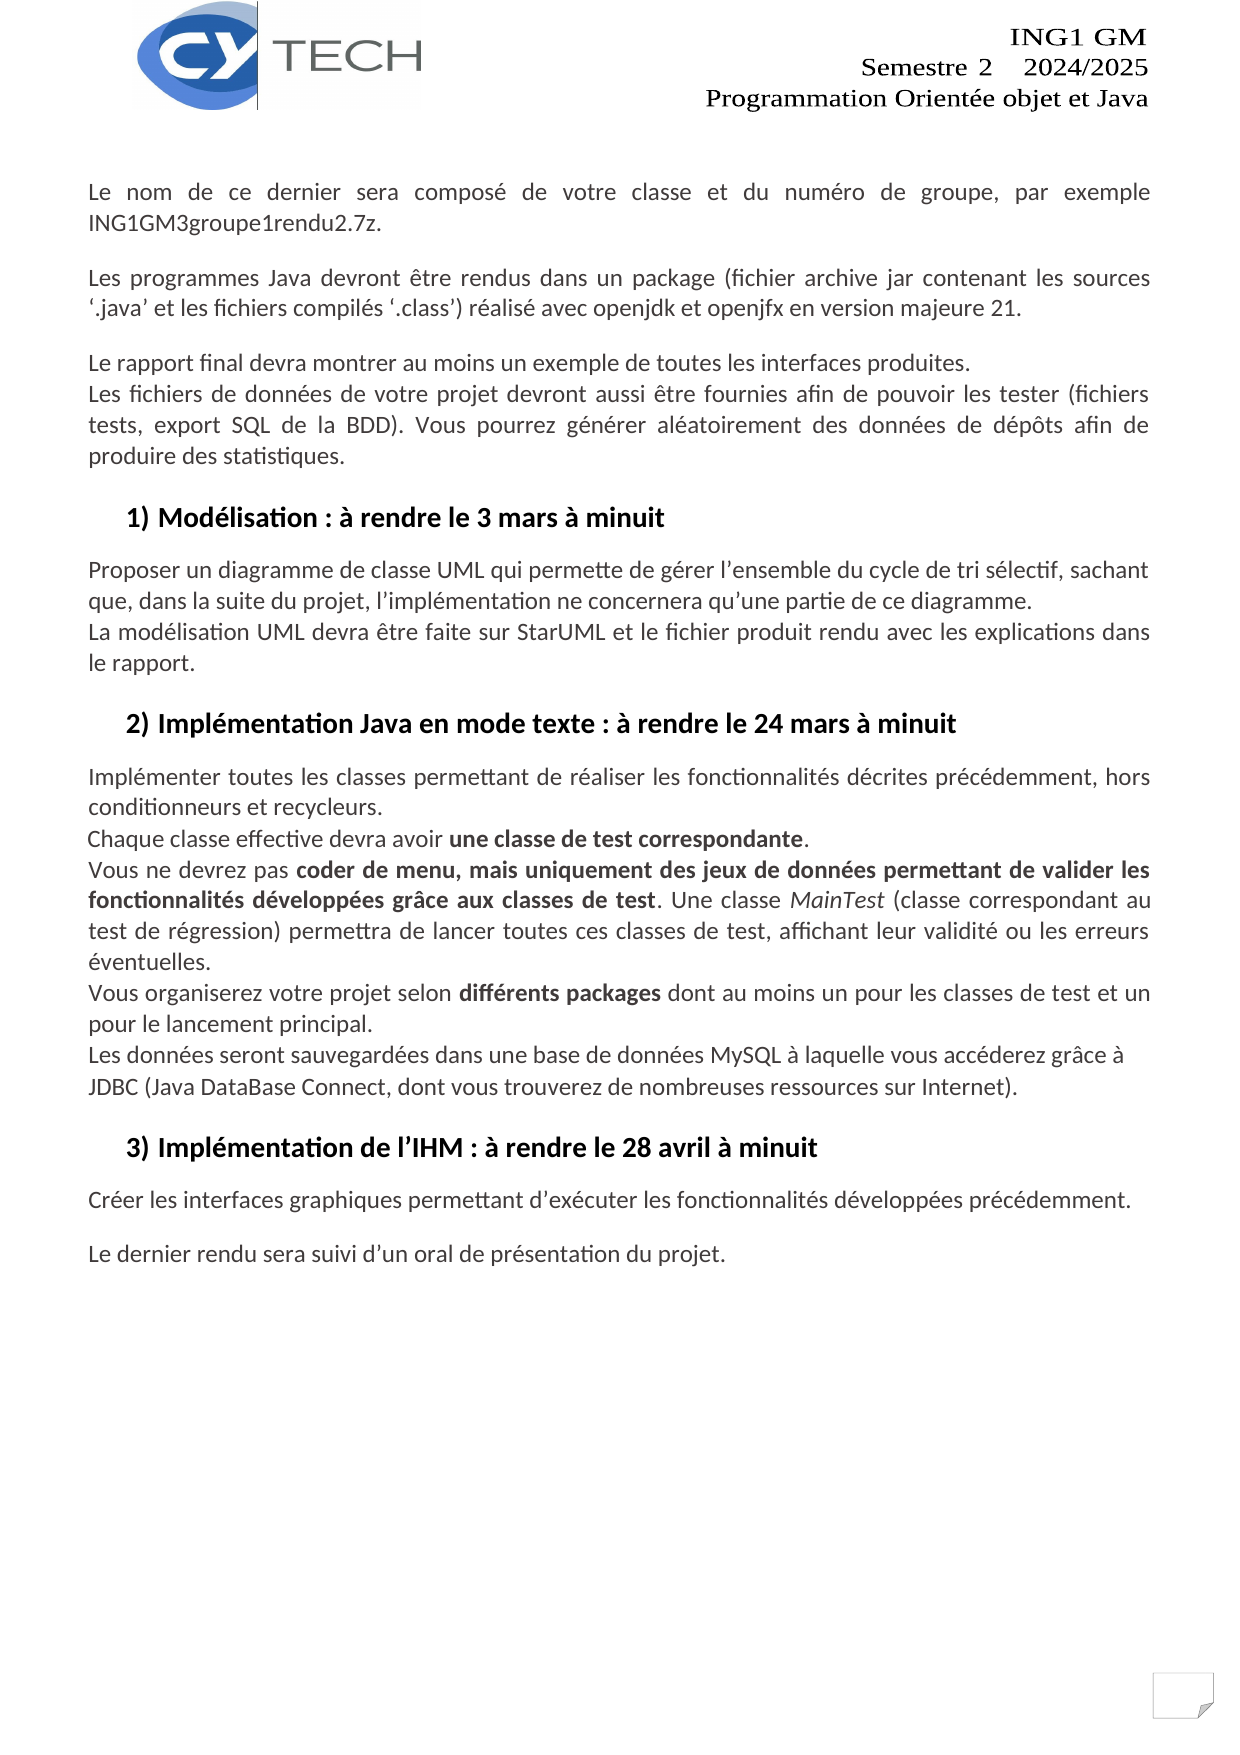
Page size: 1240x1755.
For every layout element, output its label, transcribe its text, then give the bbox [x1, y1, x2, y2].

text Proposer un diagramme de classe UML qui permette de gérer l’ensemble du cycle de tri sélectif, sachant que, dans la suite du projet, l’implémentation ne concernera qu’une partie de ce diagramme. [88, 554, 1152, 615]
text Les fichiers de données de votre projet devront aussi être fournies afin de pouvoir les tester (fichiers tests, export SQL de la BDD). Vous pourrez générer aléatoirement des données de dépôts afin de produire des statistiques. [88, 379, 1152, 471]
text Le nom de ce dernier sera composé de votre classe et du numéro de groupe, par exemple ING1GM3groupe1rendu2.7z. [88, 176, 1152, 237]
subtitle 3) Implémentation de l’IHM : à rendre le 28 avril à minuit [126, 1129, 1152, 1164]
text Le dernier rendu sera suivi d’un oral de présentation du projet. [88, 1238, 1152, 1269]
text Créer les interfaces graphiques permettant d’exécuter les fonctionnalités développées précédemment. [88, 1184, 1152, 1215]
text Vous organiserez votre projet selon différents packages dont au moins un pour les classes de test et un pour le lancement principal. [88, 977, 1152, 1039]
text Le rapport final devra montrer au moins un exemple de toutes les interfaces produites. [88, 347, 1152, 378]
text Les programmes Java devront être rendus dans un package (fichier archive jar contenant les sources ‘.java’ et les fichiers compilés ‘.class’) réalisé avec openjdk et openjfx en version majeure 21. [88, 262, 1152, 323]
subtitle 1) Modélisation : à rendre le 3 mars à minuit [126, 499, 1152, 534]
text La modélisation UML devra être faite sur StarUML et le fichier produit rendu avec les explications dans le rapport. [88, 616, 1152, 677]
text Implémenter toutes les classes permettant de réaliser les fonctionnalités décrites précédemment, hors conditionneurs et recycleurs. [88, 761, 1152, 822]
subtitle 2) Implémentation Java en mode texte : à rendre le 24 mars à minuit [126, 706, 1152, 741]
text Vous ne devrez pas coder de menu, mais uniquement des jeux de données permettant de valider les fonctionnalités développées grâce aux classes de test. Une classe MainTest (classe correspondant au test de régression) permettra de lancer toutes ces classes de test, affichant leur validité ou les erreurs éventuelles. [88, 854, 1152, 977]
text Chaque classe effective devra avoir une classe de test correspondante. [87, 823, 1152, 853]
text Les données seront sauvegardées dans une base de données MySQL à laquelle vous accéderez grâce à [88, 1039, 1152, 1070]
text JDBC (Java DataBase Connect, dont vous trouverez de nombreuses ressources sur Internet). [88, 1071, 1152, 1101]
